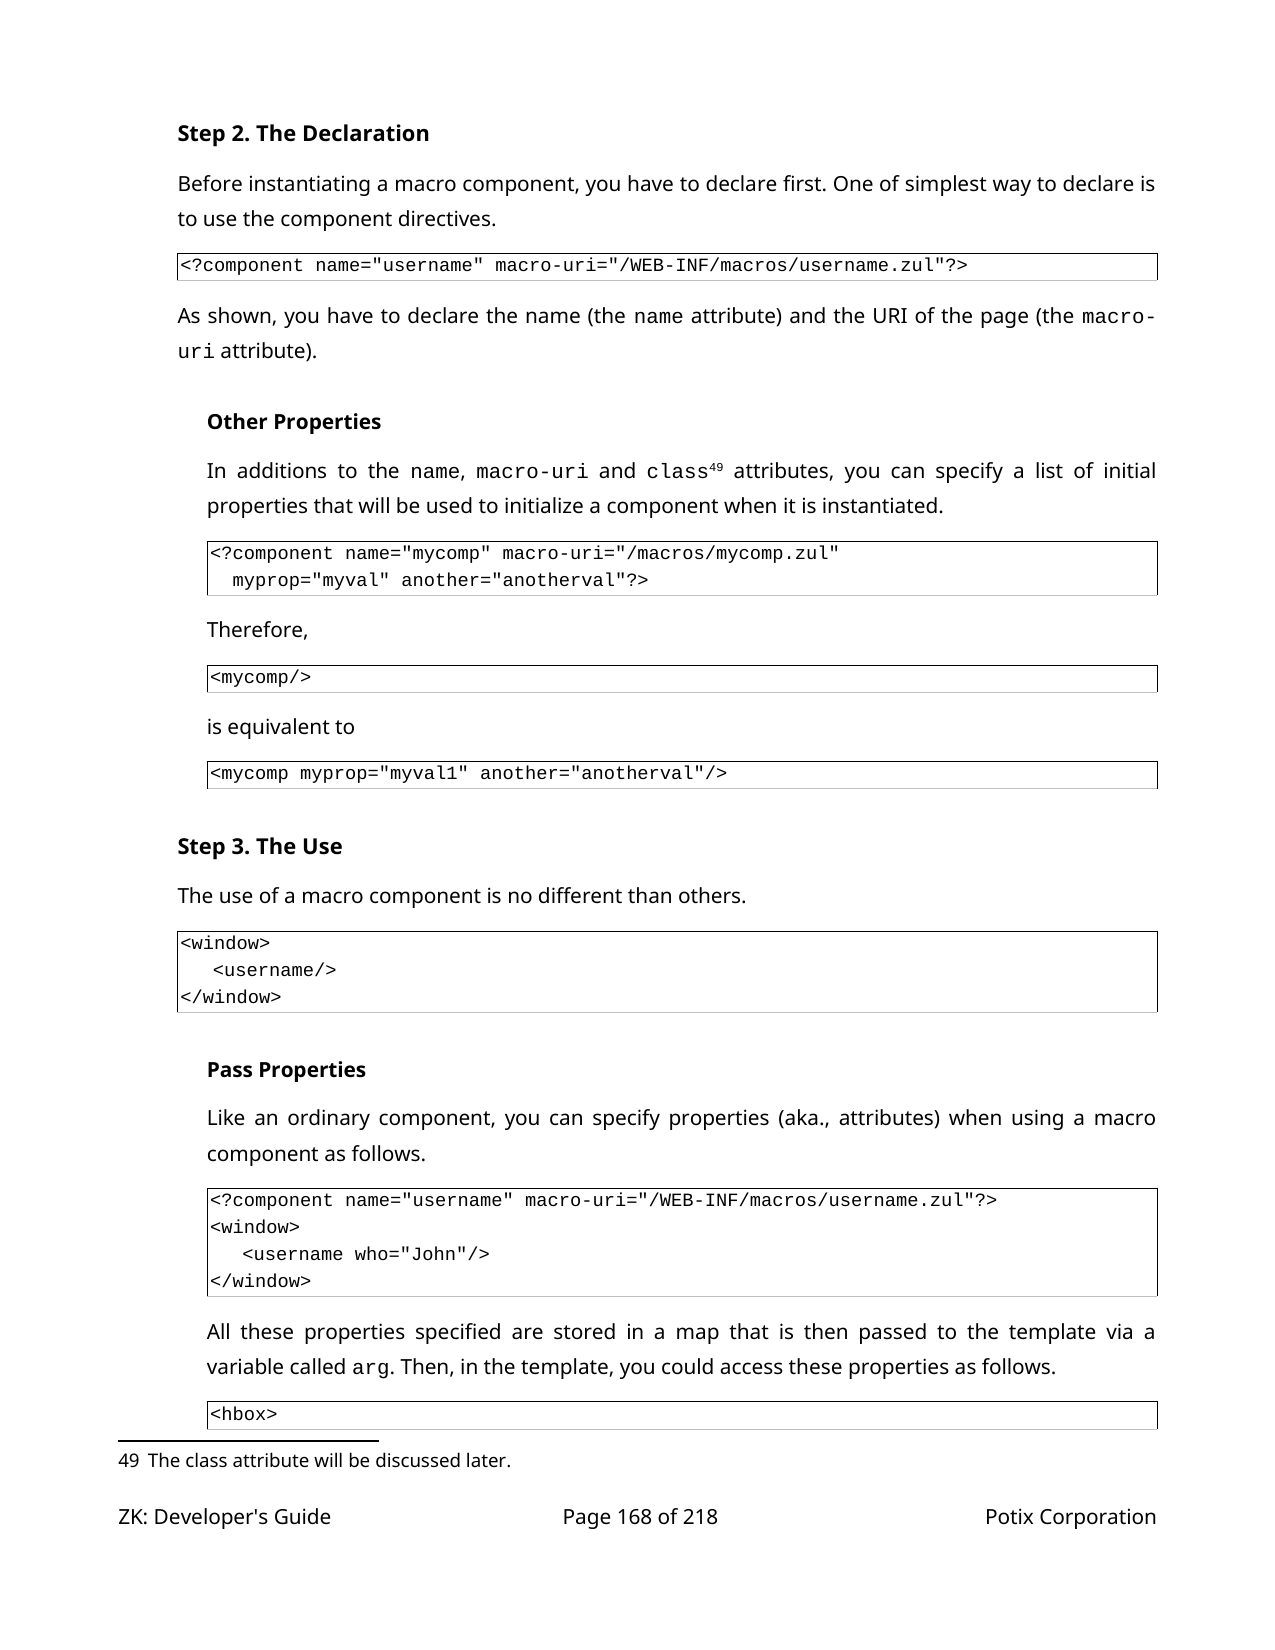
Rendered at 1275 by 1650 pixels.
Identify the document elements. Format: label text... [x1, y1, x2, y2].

text <mycomp myprop="myval1" another="anotherval"/> [208, 762, 1157, 788]
text As shown, you have to declare the name (the name attribute) and the URI of the page (the macro-uri attribute). [177, 301, 1157, 365]
text is equivalent to [207, 712, 1157, 741]
subtitle Step 3. The Use [177, 831, 1157, 861]
text Before instantiating a macro component, you have to declare first. One of simplest way to declare is to use the component directives. [177, 169, 1157, 232]
subtitle Step 2. The Declaration [177, 118, 1157, 148]
subtitle Pass Properties [207, 1055, 1157, 1083]
text <?component name="mycomp" macro-uri="/macros/mycomp.zul" [208, 542, 1157, 565]
text <window> [178, 932, 1157, 955]
text The use of a macro component is no different than others. [177, 882, 1157, 910]
text In additions to the name, macro-uri and class attributes, you can specify a list of initial properties that will be used to initialize a component when it is instantiated. [207, 456, 1157, 520]
text <window> [208, 1215, 1157, 1239]
text </window> [178, 985, 1157, 1012]
text <?component name="username" macro-uri="/WEB-INF/macros/username.zul"?> [208, 1189, 1157, 1212]
text All these properties specified are stored in a map that is then passed to the template via a variable called arg. Then, in the template, you could access these properties as follows. [207, 1317, 1157, 1381]
text <hbox> [208, 1402, 1157, 1429]
text <mycomp/> [208, 666, 1157, 692]
text </window> [208, 1269, 1157, 1296]
subtitle Other Properties [207, 407, 1157, 436]
text <username who="John"/> [208, 1242, 1157, 1266]
text <username/> [178, 958, 1157, 982]
text Therefore, [207, 616, 1157, 644]
text myprop="myval" another="anotherval"?> [208, 568, 1157, 595]
text The class attribute will be discussed later. [118, 1447, 1157, 1473]
text <?component name="username" macro-uri="/WEB-INF/macros/username.zul"?> [178, 254, 1157, 280]
text Like an ordinary component, you can specify properties (aka., attributes) when using a macro component as follows. [207, 1103, 1157, 1167]
